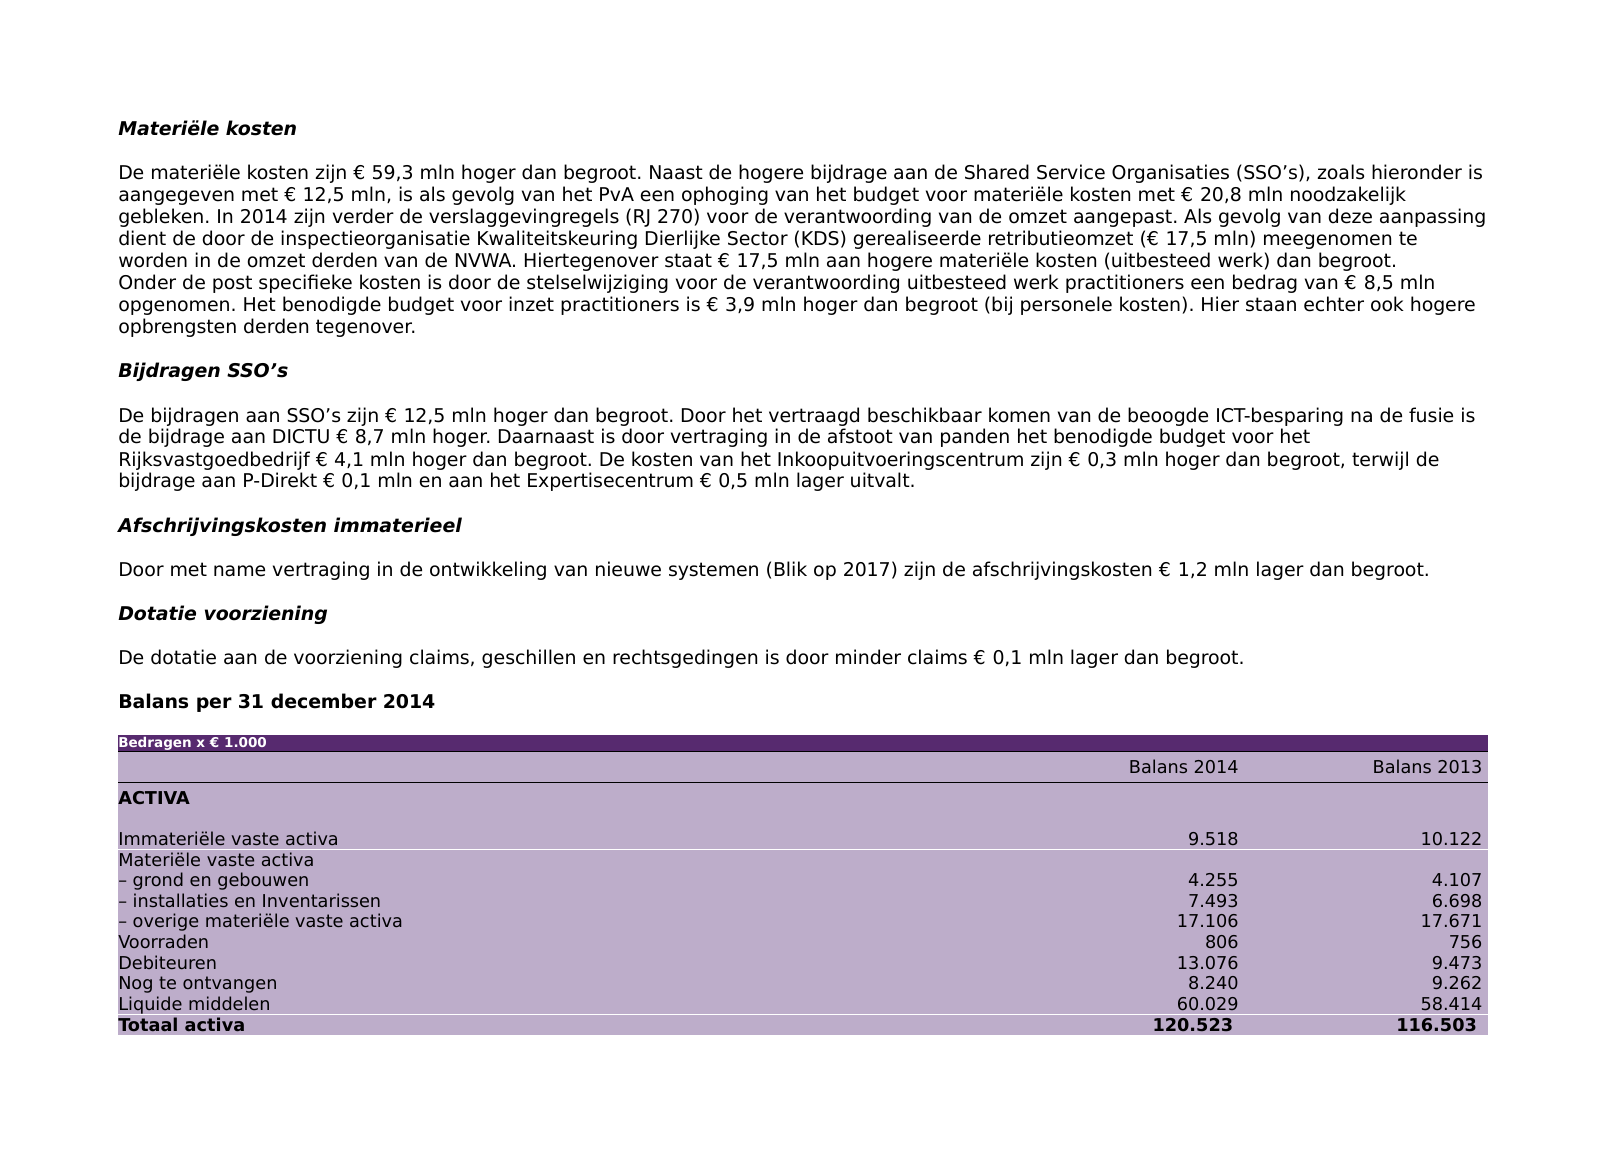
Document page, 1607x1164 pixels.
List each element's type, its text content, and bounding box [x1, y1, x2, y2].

table_cell 9.518 [1001, 829, 1244, 849]
table_cell [1245, 783, 1488, 808]
text De bijdragen aan SSO’s zijn € 12,5 mln hoger dan begroot. Door het vertraagd beschikbaar komen van de beoogde ICT-besparing na de fusie is de bijdrage aan DICTU € 8,7 mln hoger. Daarnaast is door vertraging in de afstoot van panden het benodigde budget voor het Rijksvastgoedbedrijf € 4,1 mln hoger dan begroot. De kosten van het Inkoopuitvoeringscentrum zijn € 0,3 mln hoger dan begroot, terwijl de bijdrage aan P-Direkt € 0,1 mln en aan het Expertisecentrum € 0,5 mln lager uitvalt. [118, 404, 1488, 492]
table_cell 9.262 [1245, 973, 1488, 994]
subtitle Dotatie voorziening [118, 603, 1488, 625]
table_cell [1245, 850, 1488, 870]
table_cell 7.493 [1001, 891, 1244, 911]
table_cell – grond en gebouwen [118, 870, 1001, 891]
table_cell 120.523 [1001, 1015, 1244, 1035]
table_cell 6.698 [1245, 891, 1488, 911]
table_cell 58.414 [1245, 994, 1488, 1014]
table_cell [1001, 850, 1244, 870]
table_cell 4.255 [1001, 870, 1244, 891]
table_cell [1001, 783, 1244, 808]
text Door met name vertraging in de ontwikkeling van nieuwe systemen (Blik op 2017) zijn de afschrijvingskosten € 1,2 mln lager dan begroot. [118, 559, 1488, 581]
table_cell Debiteuren [118, 953, 1001, 973]
table_cell Balans 2013 [1245, 752, 1488, 782]
table_cell 756 [1245, 932, 1488, 953]
subtitle Afschrijvingskosten immaterieel [118, 514, 1488, 537]
table_cell [118, 752, 1001, 782]
table_cell Materiële vaste activa [118, 850, 1001, 870]
table_cell Nog te ontvangen [118, 973, 1001, 994]
table_cell Voorraden [118, 932, 1001, 953]
table_cell ACTIVA [118, 783, 1001, 808]
table_cell Liquide middelen [118, 994, 1001, 1014]
subtitle Balans per 31 december 2014 [118, 691, 1488, 713]
table_cell 17.106 [1001, 911, 1244, 932]
table_cell 8.240 [1001, 973, 1244, 994]
subtitle Bijdragen SSO’s [118, 360, 1488, 382]
table_cell 13.076 [1001, 953, 1244, 973]
table_cell Balans 2014 [1001, 752, 1244, 782]
text De dotatie aan de voorziening claims, geschillen en rechtsgedingen is door minder claims € 0,1 mln lager dan begroot. [118, 647, 1488, 669]
table_cell 806 [1001, 932, 1244, 953]
table_cell [118, 808, 1001, 829]
table_cell 9.473 [1245, 953, 1488, 973]
subtitle Materiële kosten [118, 118, 1488, 140]
table_cell – overige materiële vaste activa [118, 911, 1001, 932]
text De materiële kosten zijn € 59,3 mln hoger dan begroot. Naast de hogere bijdrage aan de Shared Service Organisaties (SSO’s), zoals hieronder is aangegeven met € 12,5 mln, is als gevolg van het PvA een ophoging van het budget voor materiële kosten met € 20,8 mln noodzakelijk gebleken. In 2014 zijn verder de verslaggevingregels (RJ 270) voor de verantwoording van de omzet aangepast. Als gevolg van deze aanpassing dient de door de inspectieorganisatie Kwaliteitskeuring Dierlijke Sector (KDS) gerealiseerde retributieomzet (€ 17,5 mln) meegenomen te worden in de omzet derden van de NVWA. Hiertegenover staat € 17,5 mln aan hogere materiële kosten (uitbesteed werk) dan begroot. [118, 162, 1488, 272]
table_cell – installaties en Inventarissen [118, 891, 1001, 911]
table_cell 60.029 [1001, 994, 1244, 1014]
table_cell [1245, 808, 1488, 829]
table_header Bedragen x € 1.000 [118, 735, 1488, 751]
table_cell 10.122 [1245, 829, 1488, 849]
table_cell 4.107 [1245, 870, 1488, 891]
text Onder de post specifieke kosten is door de stelselwijziging voor de verantwoording uitbesteed werk practitioners een bedrag van € 8,5 mln opgenomen. Het benodigde budget voor inzet practitioners is € 3,9 mln hoger dan begroot (bij personele kosten). Hier staan echter ook hogere opbrengsten derden tegenover. [118, 272, 1488, 338]
table_cell 116.503 [1245, 1015, 1488, 1035]
table_cell 17.671 [1245, 911, 1488, 932]
table_cell Totaal activa [118, 1015, 1001, 1035]
table_cell [1001, 808, 1244, 829]
table_cell Immateriële vaste activa [118, 829, 1001, 849]
